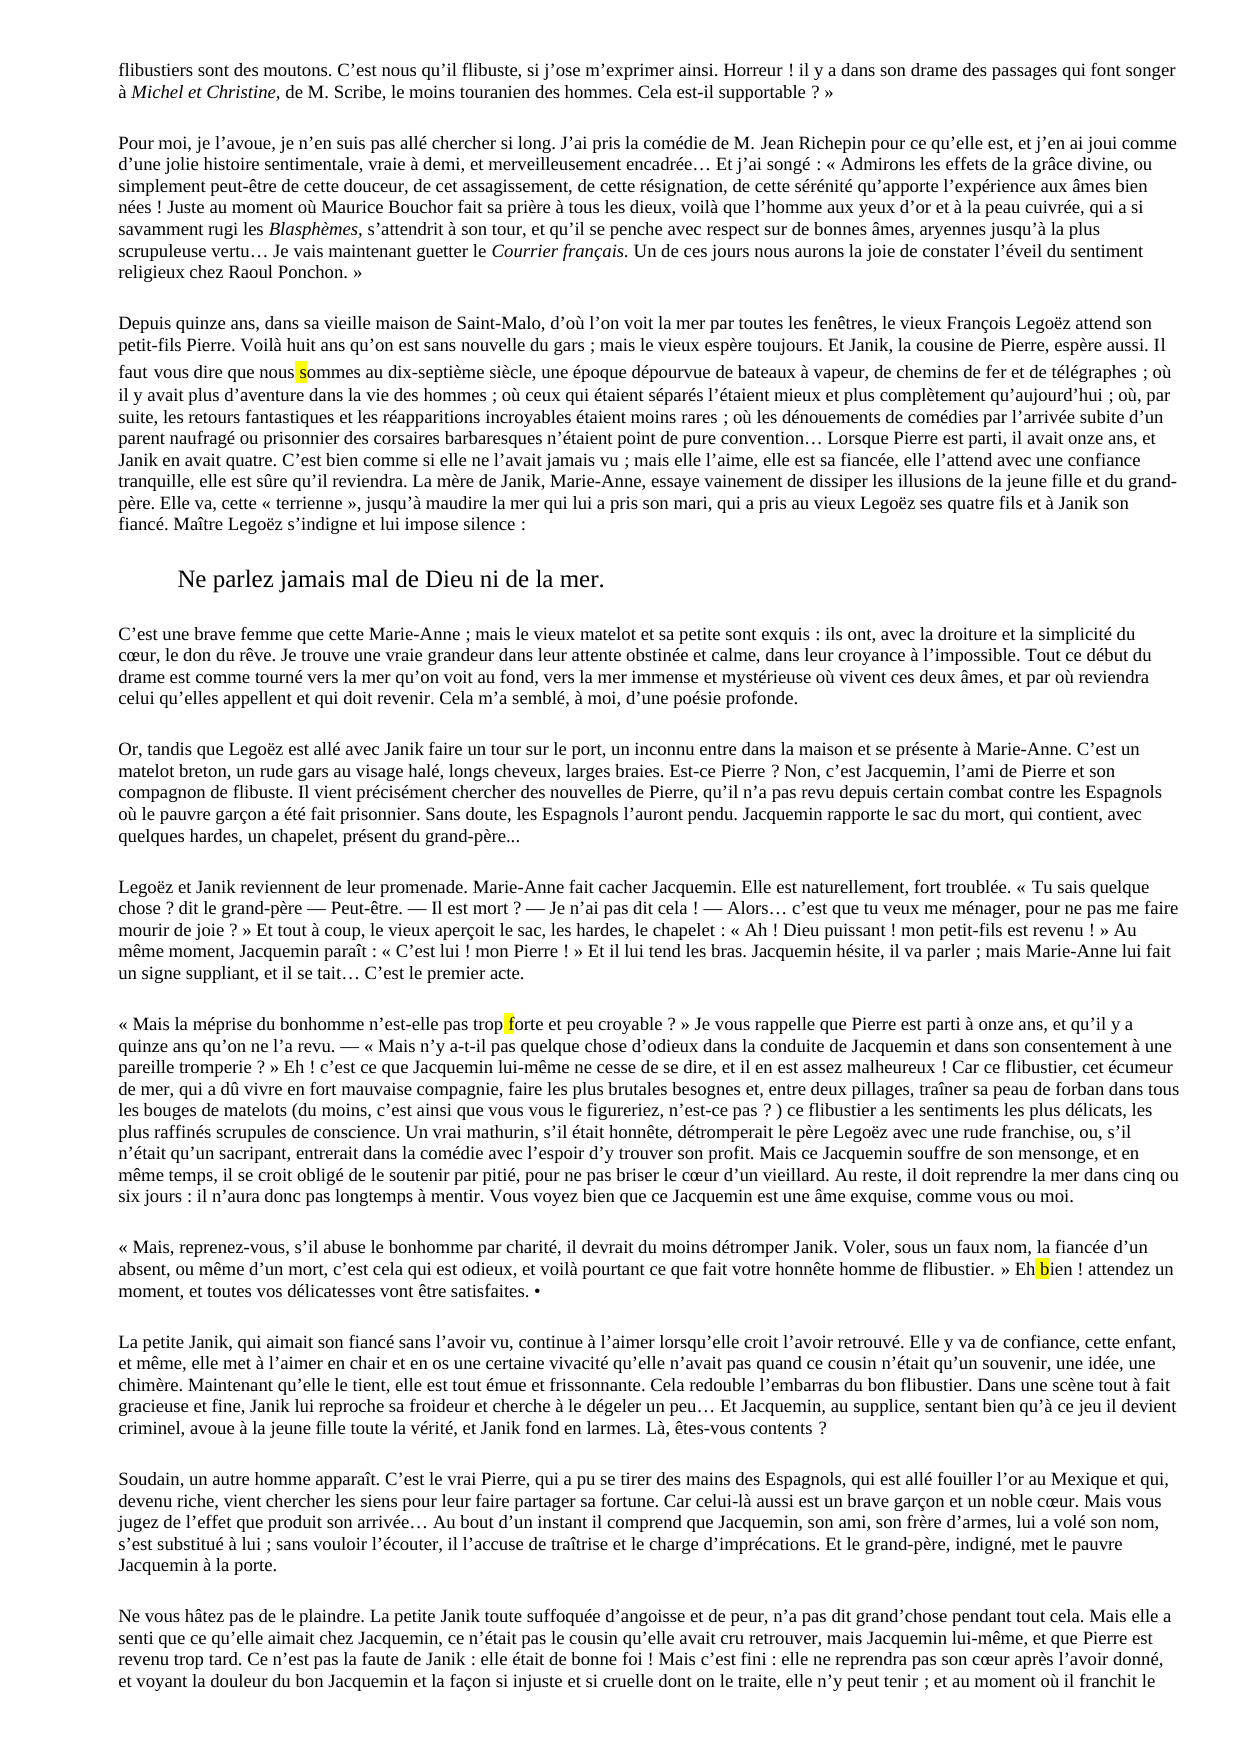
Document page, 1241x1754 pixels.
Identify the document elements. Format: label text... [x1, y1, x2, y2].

text Ne vous hâtez pas de le plaindre. La petite Janik toute suffoquée d’angoisse et de peur, n’a pas dit grand’chose pendant tout cela. Mais elle a senti que ce qu’elle aimait chez Jacquemin, ce n’était pas le cousin qu’elle avait cru retrouver, mais Jacquemin lui-même, et que Pierre est revenu trop tard. Ce n’est pas la faute de Janik : elle était de bonne foi ! Mais c’est fini : elle ne reprendra pas son cœur après l’avoir donné, et voyant la douleur du bon Jacquemin et la façon si injuste et si cruelle dont on le traite, elle n’y peut tenir ; et au moment où il franchit le [118, 1605, 1181, 1691]
text Depuis quinze ans, dans sa vieille maison de Saint-Malo, d’où l’on voit la mer par toutes les fenêtres, le vieux François Legoëz attend son petit-fils Pierre. Voilà huit ans qu’on est sans nouvelle du gars ; mais le vieux espère toujours. Et Janik, la cousine de Pierre, espère aussi. Il faut vous dire que nous sommes au dix-septième siècle, une époque dépourvue de bateaux à vapeur, de chemins de fer et de télégraphes ; où il y avait plus d’aventure dans la vie des hommes ; où ceux qui étaient séparés l’étaient mieux et plus complètement qu’aujourd’hui ; où, par suite, les retours fantastiques et les réapparitions incroyables étaient moins rares ; où les dénouements de comédies par l’arrivée subite d’un parent naufragé ou prisonnier des corsaires barbaresques n’étaient point de pure convention… Lorsque Pierre est parti, il avait onze ans, et Janik en avait quatre. C’est bien comme si elle ne l’avait jamais vu ; mais elle l’aime, elle est sa fiancée, elle l’attend avec une confiance tranquille, elle est sûre qu’il reviendra. La mère de Janik, Marie-Anne, essaye vainement de dissiper les illusions de la jeune fille et du grand-père. Elle va, cette « terrienne », jusqu’à maudire la mer qui lui a pris son mari, qui a pris au vieux Legoëz ses quatre fils et à Janik son fiancé. Maître Legoëz s’indigne et lui impose silence : [118, 312, 1181, 535]
text « Mais la méprise du bonhomme n’est-elle pas trop forte et peu croyable ? » Je vous rappelle que Pierre est parti à onze ans, et qu’il y a quinze ans qu’on ne l’a revu. — « Mais n’y a-t-il pas quelque chose d’odieux dans la conduite de Jacquemin et dans son consentement à une pareille tromperie ? » Eh ! c’est ce que Jacquemin lui-même ne cesse de se dire, et il en est assez malheureux ! Car ce flibustier, cet écumeur de mer, qui a dû vivre en fort mauvaise compagnie, faire les plus brutales besognes et, entre deux pillages, traîner sa peau de forban dans tous les bouges de matelots (du moins, c’est ainsi que vous vous le figureriez, n’est-ce pas ? ) ce flibustier a les sentiments les plus délicats, les plus raffinés scrupules de conscience. Un vrai mathurin, s’il était honnête, détromperait le père Legoëz avec une rude franchise, ou, s’il n’était qu’un sacripant, entrerait dans la comédie avec l’espoir d’y trouver son profit. Mais ce Jacquemin souffre de son mensonge, et en même temps, il se croit obligé de le soutenir par pitié, pour ne pas briser le cœur d’un vieillard. Au reste, il doit reprendre la mer dans cinq ou six jours : il n’aura donc pas longtemps à mentir. Vous voyez bien que ce Jacquemin est une âme exquise, comme vous ou moi. [118, 1013, 1181, 1207]
text flibustiers sont des moutons. C’est nous qu’il flibuste, si j’ose m’exprimer ainsi. Horreur ! il y a dans son drame des passages qui font songer à Michel et Christine, de M. Scribe, le moins touranien des hommes. Cela est-il supportable ? » [118, 59, 1181, 102]
text Ne parlez jamais mal de Dieu ni de la mer. [177, 564, 1122, 593]
text C’est une brave femme que cette Marie-Anne ; mais le vieux matelot et sa petite sont exquis : ils ont, avec la droiture et la simplicité du cœur, le don du rêve. Je trouve une vraie grandeur dans leur attente obstinée et calme, dans leur croyance à l’impossible. Tout ce début du drame est comme tourné vers la mer qu’on voit au fond, vers la mer immense et mystérieuse où vivent ces deux âmes, et par où reviendra celui qu’elles appellent et qui doit revenir. Cela m’a semblé, à moi, d’une poésie profonde. [118, 623, 1181, 709]
text Legoëz et Janik reviennent de leur promenade. Marie-Anne fait cacher Jacquemin. Elle est naturellement, fort troublée. « Tu sais quelque chose ? dit le grand-père — Peut-être. — Il est mort ? — Je n’ai pas dit cela ! — Alors… c’est que tu veux me ménager, pour ne pas me faire mourir de joie ? » Et tout à coup, le vieux aperçoit le sac, les hardes, le chapelet : « Ah ! Dieu puissant ! mon petit-fils est revenu ! » Au même moment, Jacquemin paraît : « C’est lui ! mon Pierre ! » Et il lui tend les bras. Jacquemin hésite, il va parler ; mais Marie-Anne lui fait un signe suppliant, et il se tait… C’est le premier acte. [118, 876, 1181, 983]
text Pour moi, je l’avoue, je n’en suis pas allé chercher si long. J’ai pris la comédie de M. Jean Richepin pour ce qu’elle est, et j’en ai joui comme d’une jolie histoire sentimentale, vraie à demi, et merveilleusement encadrée… Et j’ai songé : « Admirons les effets de la grâce divine, ou simplement peut-être de cette douceur, de cet assagissement, de cette résignation, de cette sérénité qu’apporte l’expérience aux âmes bien nées ! Juste au moment où Maurice Bouchor fait sa prière à tous les dieux, voilà que l’homme aux yeux d’or et à la peau cuivrée, qui a si savamment rugi les Blasphèmes, s’attendrit à son tour, et qu’il se penche avec respect sur de bonnes âmes, aryennes jusqu’à la plus scrupuleuse vertu… Je vais maintenant guetter le Courrier français. Un de ces jours nous aurons la joie de constater l’éveil du sentiment religieux chez Raoul Ponchon. » [118, 132, 1181, 283]
text « Mais, reprenez-vous, s’il abuse le bonhomme par charité, il devrait du moins détromper Janik. Voler, sous un faux nom, la fiancée d’un absent, ou même d’un mort, c’est cela qui est odieux, et voilà pourtant ce que fait votre honnête homme de flibustier. » Eh bien ! attendez un moment, et toutes vos délicatesses vont être satisfaites. • [118, 1236, 1181, 1301]
text Or, tandis que Legoëz est allé avec Janik faire un tour sur le port, un inconnu entre dans la maison et se présente à Marie-Anne. C’est un matelot breton, un rude gars au visage halé, longs cheveux, larges braies. Est-ce Pierre ? Non, c’est Jacquemin, l’ami de Pierre et son compagnon de flibuste. Il vient précisément chercher des nouvelles de Pierre, qu’il n’a pas revu depuis certain combat contre les Espagnols où le pauvre garçon a été fait prisonnier. Sans doute, les Espagnols l’auront pendu. Jacquemin rapporte le sac du mort, qui contient, avec quelques hardes, un chapelet, présent du grand-père... [118, 738, 1181, 846]
text La petite Janik, qui aimait son fiancé sans l’avoir vu, continue à l’aimer lorsqu’elle croit l’avoir retrouvé. Elle y va de confiance, cette enfant, et même, elle met à l’aimer en chair et en os une certaine vivacité qu’elle n’avait pas quand ce cousin n’était qu’un souvenir, une idée, une chimère. Maintenant qu’elle le tient, elle est tout émue et frissonnante. Cela redouble l’embarras du bon flibustier. Dans une scène tout à fait gracieuse et fine, Janik lui reproche sa froideur et cherche à le dégeler un peu… Et Jacquemin, au supplice, sentant bien qu’à ce jeu il devient criminel, avoue à la jeune fille toute la vérité, et Janik fond en larmes. Là, êtes-vous contents ? [118, 1331, 1181, 1438]
text Soudain, un autre homme apparaît. C’est le vrai Pierre, qui a pu se tirer des mains des Espagnols, qui est allé fouiller l’or au Mexique et qui, devenu riche, vient chercher les siens pour leur faire partager sa fortune. Car celui-là aussi est un brave garçon et un noble cœur. Mais vous jugez de l’effet que produit son arrivée… Au bout d’un instant il comprend que Jacquemin, son ami, son frère d’armes, lui a volé son nom, s’est substitué à lui ; sans vouloir l’écouter, il l’accuse de traîtrise et le charge d’imprécations. Et le grand-père, indigné, met le pauvre Jacquemin à la porte. [118, 1468, 1181, 1576]
